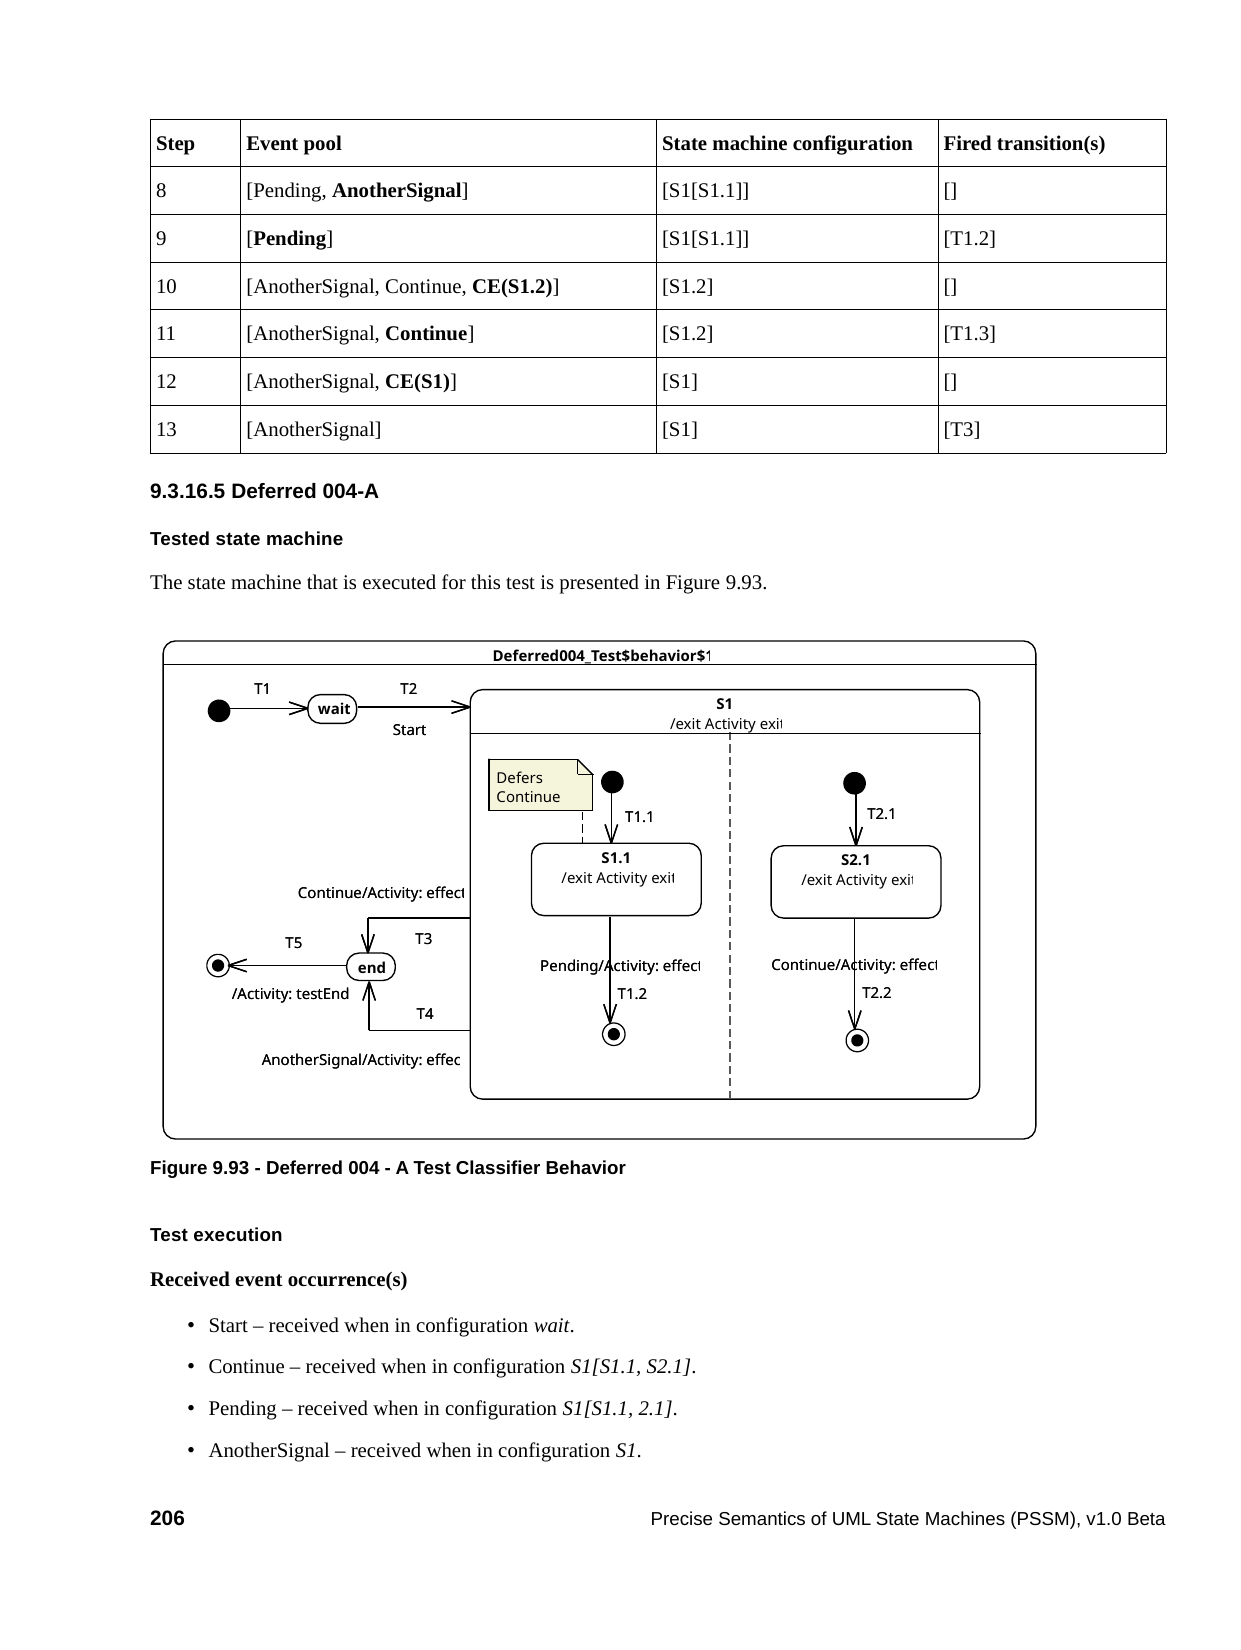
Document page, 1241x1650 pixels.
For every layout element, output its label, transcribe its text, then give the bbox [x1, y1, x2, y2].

subtitle Deferred 004-A [150, 478, 1166, 503]
table_cell 8 [151, 167, 240, 214]
table_cell [S1[S1.1]] [657, 167, 938, 214]
table_cell [AnotherSignal, CE(S1)] [241, 358, 656, 405]
text Received event occurrence(s) [150, 1267, 1166, 1291]
table_cell 11 [151, 310, 240, 357]
table_cell [S1.2] [657, 263, 938, 309]
table_cell [Pending] [241, 215, 656, 262]
table_header State machine configuration [657, 120, 938, 166]
table_cell [T3] [939, 406, 1166, 452]
list Start – received when in configuration wait. [187, 1312, 1166, 1337]
table_cell 13 [151, 406, 240, 452]
table_cell [S1.2] [657, 310, 938, 357]
table_cell [T1.3] [939, 310, 1166, 357]
table_cell [T1.2] [939, 215, 1166, 262]
table_cell [] [939, 167, 1166, 214]
table_cell 12 [151, 358, 240, 405]
table_cell [S1] [657, 358, 938, 405]
table_cell [S1[S1.1]] [657, 215, 938, 262]
list Continue – received when in configuration S1[S1.1, S2.1]. [187, 1353, 1166, 1378]
table_cell [S1] [657, 406, 938, 452]
table_cell [Pending, AnotherSignal] [241, 167, 656, 214]
text The state machine that is executed for this test is presented in Figure 9.93. [150, 570, 1166, 594]
table_cell 9 [151, 215, 240, 262]
table_cell 10 [151, 263, 240, 309]
table_header Step [151, 120, 240, 166]
list AnotherSignal – received when in configuration S1. [187, 1437, 1166, 1462]
list Pending – received when in configuration S1[S1.1, 2.1]. [187, 1395, 1166, 1420]
table_cell [AnotherSignal] [241, 406, 656, 452]
table_cell [AnotherSignal, Continue, CE(S1.2)] [241, 263, 656, 309]
subtitle Tested state machine [150, 528, 1166, 549]
table_header Fired transition(s) [939, 120, 1166, 166]
table_cell [] [939, 358, 1166, 405]
table_header Event pool [241, 120, 656, 166]
table_cell [] [939, 263, 1166, 309]
table_cell [AnotherSignal, Continue] [241, 310, 656, 357]
subtitle Test execution [150, 1224, 1166, 1246]
text Figure 9.93 - Deferred 004 - A Test Classifier Behavior [150, 628, 1050, 1178]
